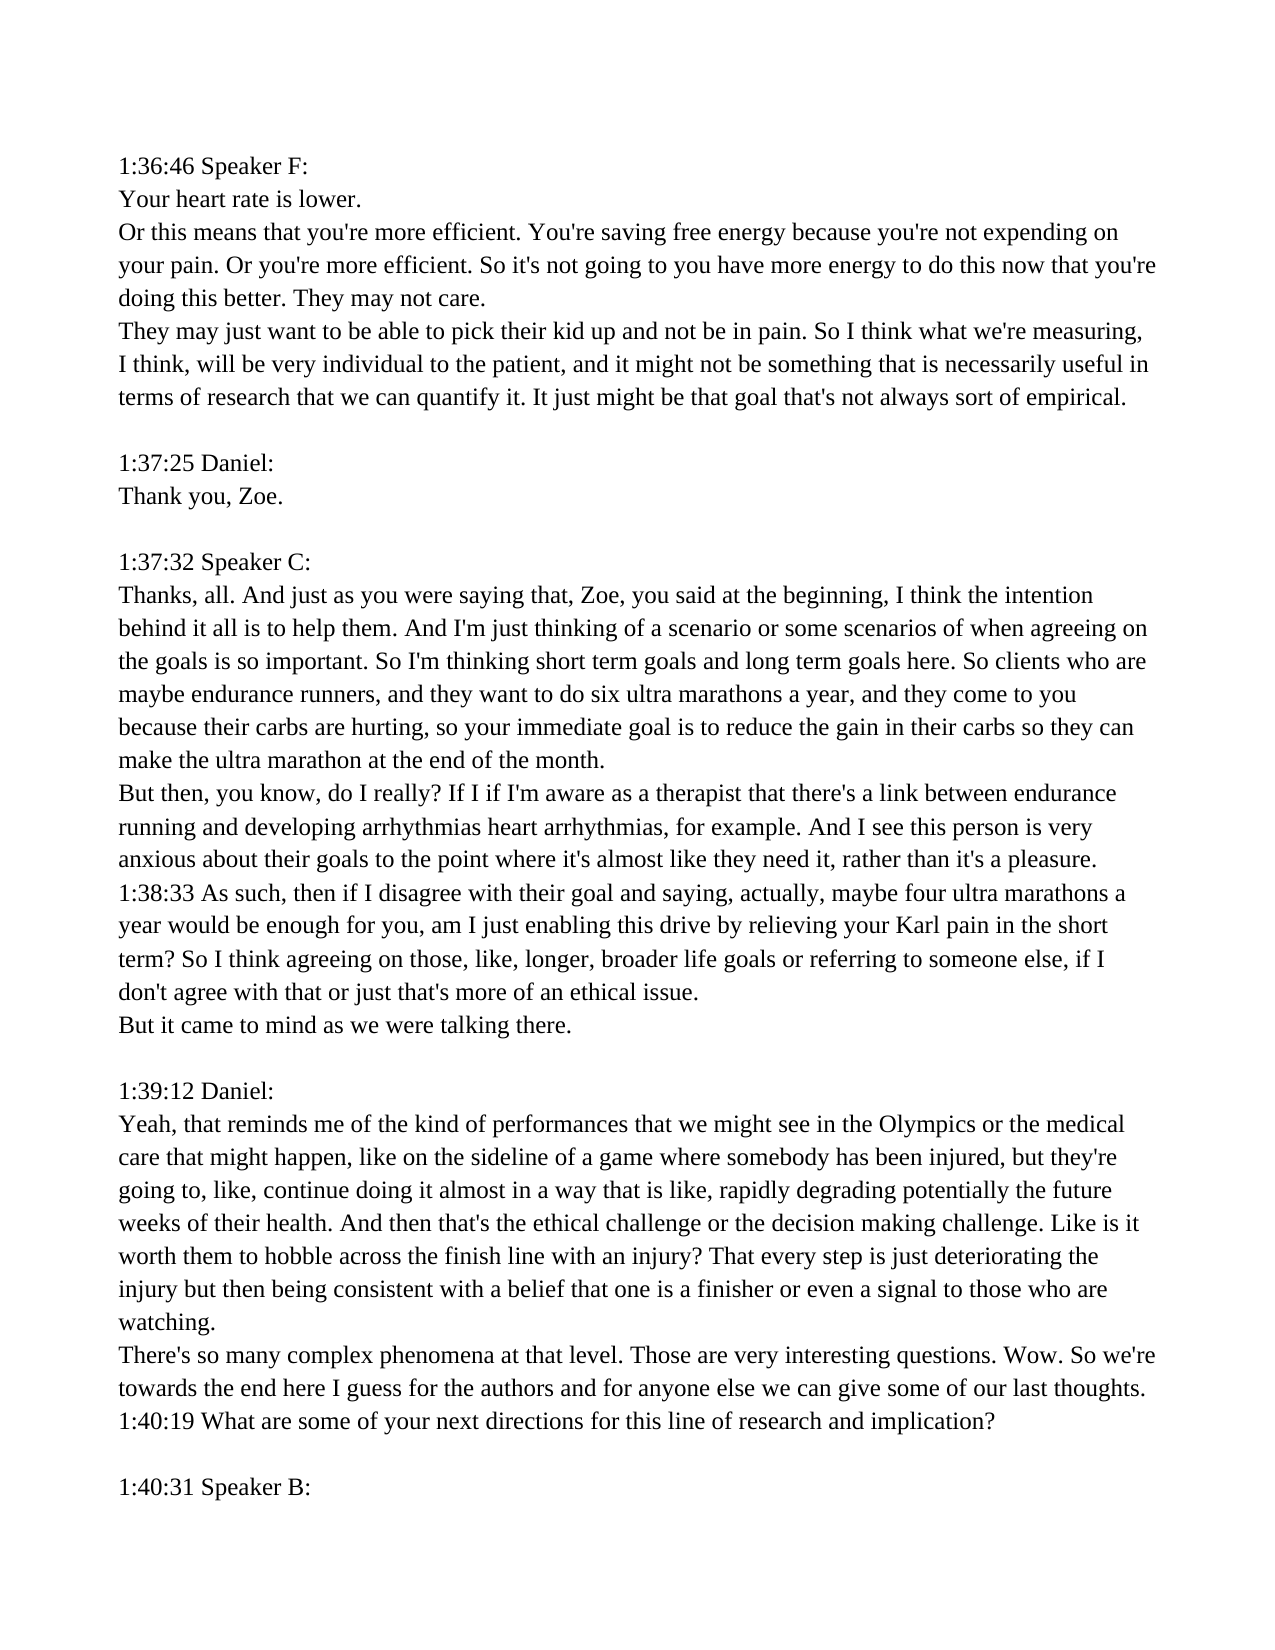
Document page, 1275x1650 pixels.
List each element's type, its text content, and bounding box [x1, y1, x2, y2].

text Or this means that you're more efficient. You're saving free energy because you're not expending on your pain. Or you're more efficient. So it's not going to you have more energy to do this now that you're doing this better. They may not care. [118, 217, 1157, 312]
text 1:39:12 Daniel: [118, 1076, 1157, 1104]
text 1:37:25 Daniel: [118, 448, 1157, 477]
text There's so many complex phenomena at that level. Those are very interesting questions. Wow. So we're towards the end here I guess for the authors and for anyone else we can give some of our last thoughts. [118, 1340, 1157, 1402]
text Yeah, that reminds me of the kind of performances that we might see in the Olympics or the medical care that might happen, like on the sideline of a game where somebody has been injured, but they're going to, like, continue doing it almost in a way that is like, rapidly degrading potentially the future weeks of their health. And then that's the ethical challenge or the decision making challenge. Like is it worth them to hobble across the finish line with an injury? That every step is just deteriorating the injury but then being consistent with a belief that one is a finisher or even a signal to those who are watching. [118, 1109, 1157, 1336]
text But then, you know, do I really? If I if I'm aware as a therapist that there's a link between endurance running and developing arrhythmias heart arrhythmias, for example. And I see this person is very anxious about their goals to the point where it's almost like they need it, rather than it's a pleasure. [118, 778, 1157, 873]
text 1:36:46 Speaker F: [118, 151, 1157, 180]
text They may just want to be able to pick their kid up and not be in pain. So I think what we're measuring, I think, will be very individual to the patient, and it might not be something that is necessarily useful in terms of research that we can quantify it. It just might be that goal that's not always sort of empirical. [118, 316, 1157, 411]
text 1:37:32 Speaker C: [118, 547, 1157, 576]
text Your heart rate is lower. [118, 184, 1157, 213]
text Thanks, all. And just as you were saying that, Zoe, you said at the beginning, I think the intention behind it all is to help them. And I'm just thinking of a scenario or some scenarios of when agreeing on the goals is so important. So I'm thinking short term goals and long term goals here. So clients who are maybe endurance runners, and they want to do six ultra marathons a year, and they come to you because their carbs are hurting, so your immediate goal is to reduce the gain in their carbs so they can make the ultra marathon at the end of the month. [118, 580, 1157, 774]
text 1:40:31 Speaker B: [118, 1472, 1157, 1501]
text But it came to mind as we were talking there. [118, 1010, 1157, 1038]
text 1:38:33 As such, then if I disagree with their goal and saying, actually, maybe four ultra marathons a year would be enough for you, am I just enabling this drive by relieving your Karl pain in the short term? So I think agreeing on those, like, longer, broader life goals or referring to someone else, if I don't agree with that or just that's more of an ethical issue. [118, 878, 1157, 1005]
text 1:40:19 What are some of your next directions for this line of research and implication? [118, 1406, 1157, 1435]
text Thank you, Zoe. [118, 481, 1157, 510]
